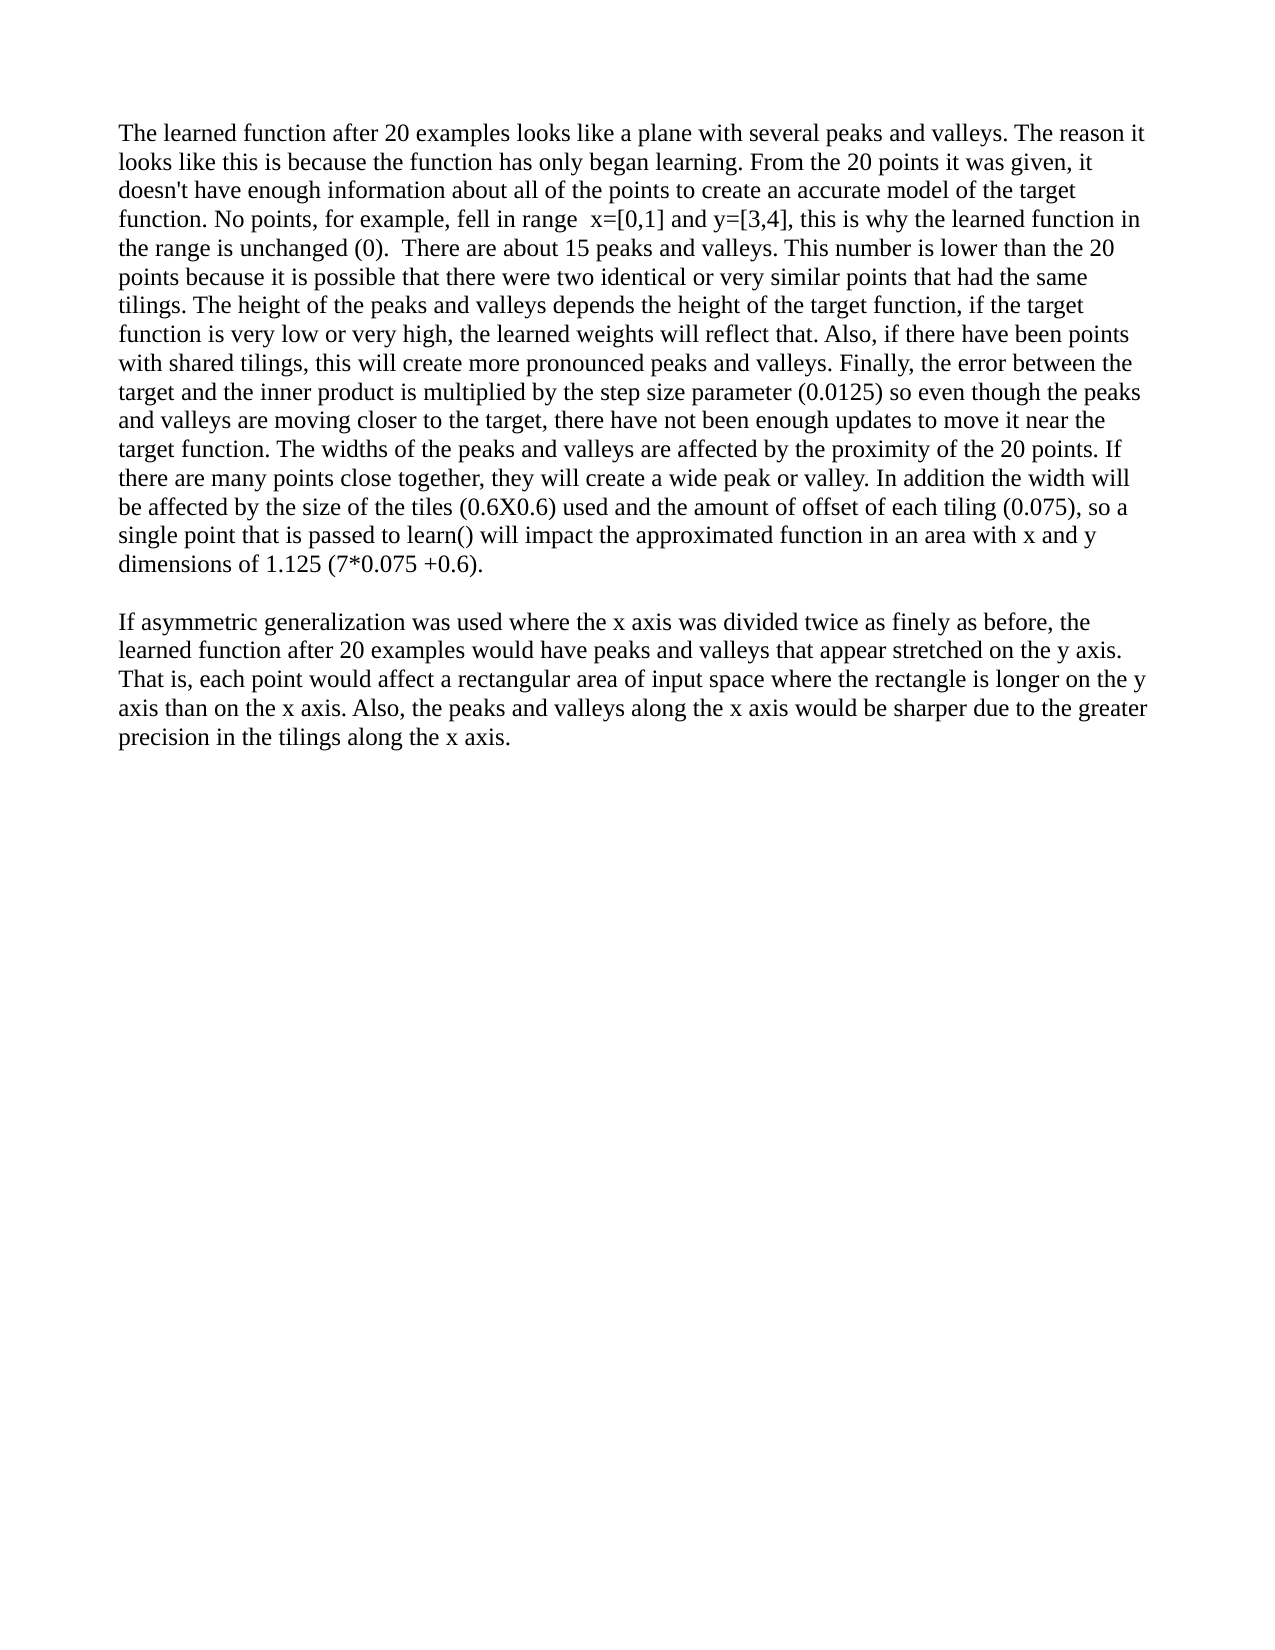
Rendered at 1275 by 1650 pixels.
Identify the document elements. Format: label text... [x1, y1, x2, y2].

text The learned function after 20 examples looks like a plane with several peaks and valleys. The reason it looks like this is because the function has only began learning. From the 20 points it was given, it doesn't have enough information about all of the points to create an accurate model of the target function. No points, for example, fell in range x=[0,1] and y=[3,4], this is why the learned function in the range is unchanged (0). There are about 15 peaks and valleys. This number is lower than the 20 points because it is possible that there were two identical or very similar points that had the same tilings. The height of the peaks and valleys depends the height of the target function, if the target function is very low or very high, the learned weights will reflect that. Also, if there have been points with shared tilings, this will create more pronounced peaks and valleys. Finally, the error between the target and the inner product is multiplied by the step size parameter (0.0125) so even though the peaks and valleys are moving closer to the target, there have not been enough updates to move it near the target function. The widths of the peaks and valleys are affected by the proximity of the 20 points. If there are many points close together, they will create a wide peak or valley. In addition the width will be affected by the size of the tiles (0.6X0.6) used and the amount of offset of each tiling (0.075), so a single point that is passed to learn() will impact the approximated function in an area with x and y dimensions of 1.125 (7*0.075 +0.6). [118, 118, 1157, 578]
text If asymmetric generalization was used where the x axis was divided twice as finely as before, the learned function after 20 examples would have peaks and valleys that appear stretched on the y axis. That is, each point would affect a rectangular area of input space where the rectangle is longer on the y axis than on the x axis. Also, the peaks and valleys along the x axis would be sharper due to the greater precision in the tilings along the x axis. [118, 607, 1157, 751]
